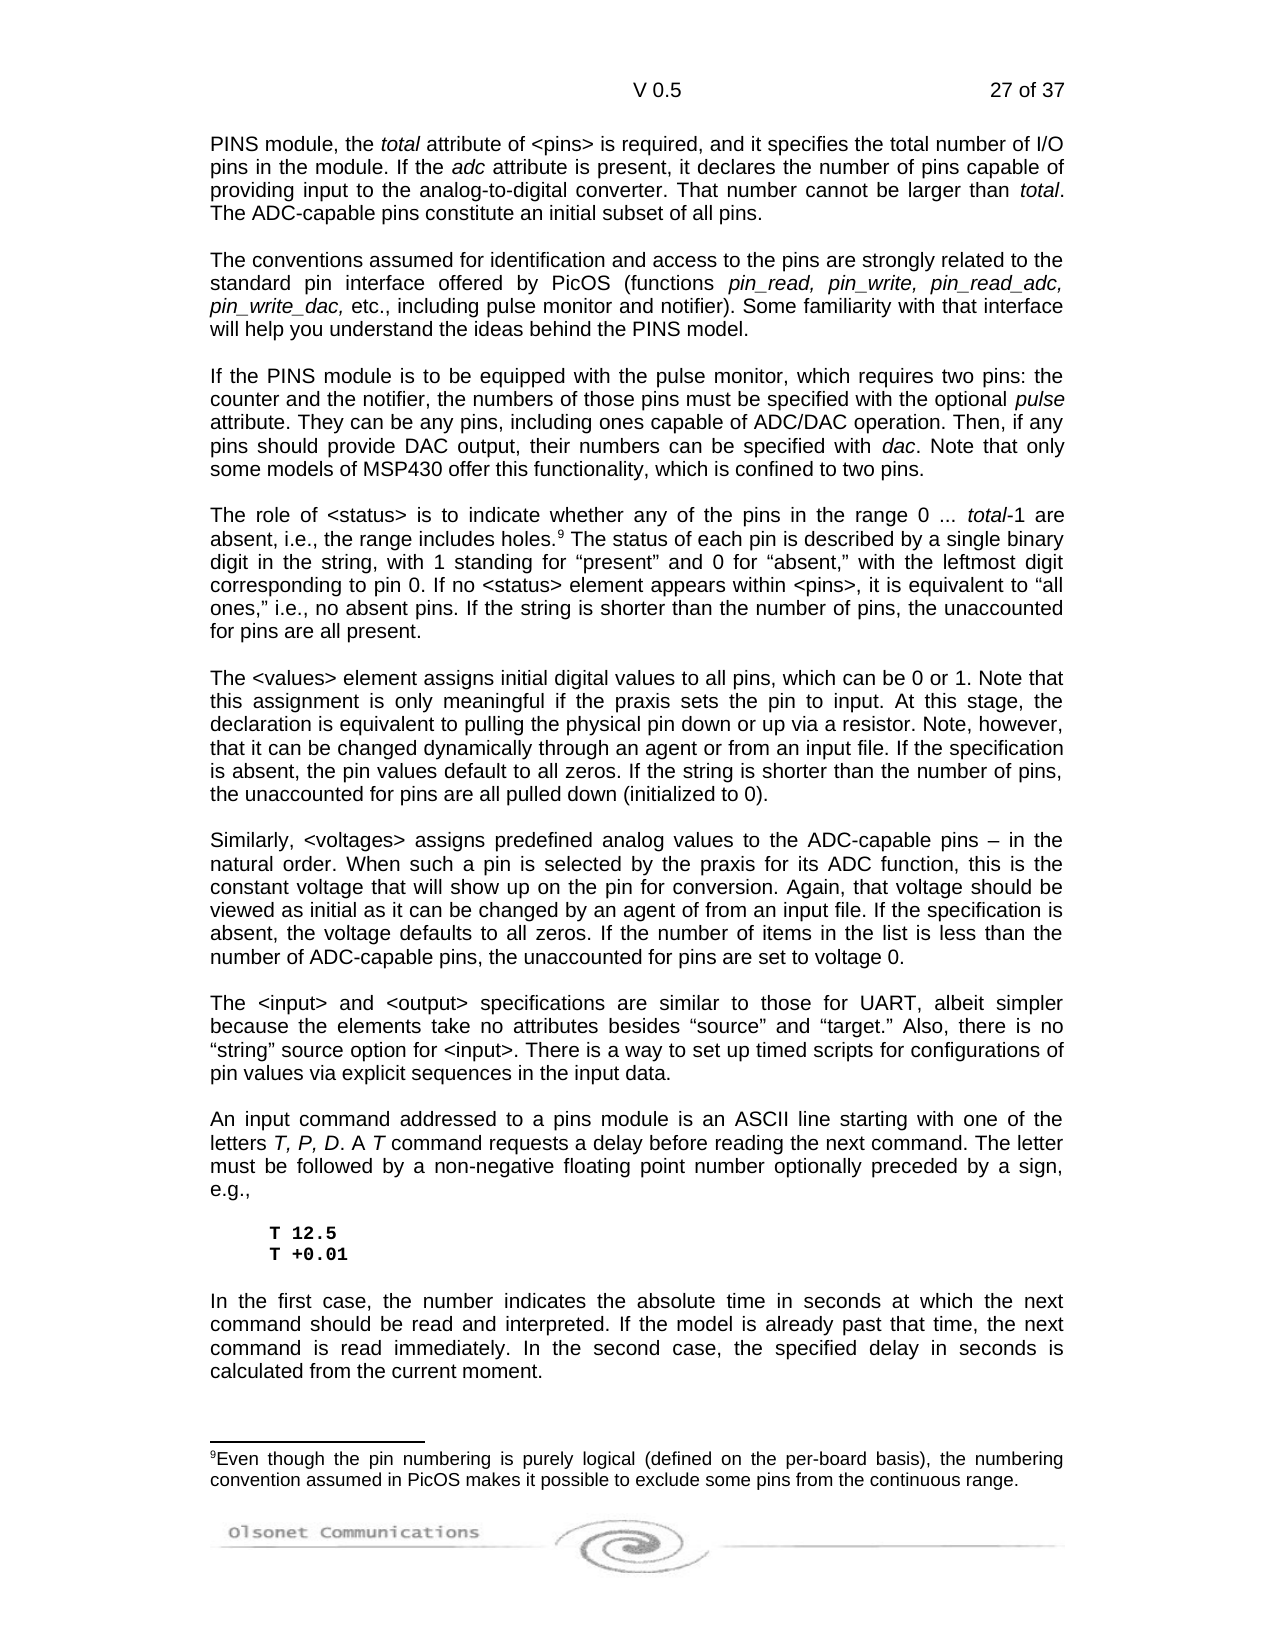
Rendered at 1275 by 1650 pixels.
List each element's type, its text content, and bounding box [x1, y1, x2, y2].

text The role of <status> is to indicate whether any of the pins in the range 0 ... total-1 are absent, i.e., the range includes holes. The status of each pin is described by a single binary digit in the string, with 1 standing for “present” and 0 for “absent,” with the leftmost digit corresponding to pin 0. If no <status> element appears within <pins>, it is equivalent to “all ones,” i.e., no absent pins. If the string is shorter than the number of pins, the unaccounted for pins are all present. [210, 504, 1065, 643]
text T +0.01 [269, 1245, 1065, 1266]
text The conventions assumed for identification and access to the pins are strongly related to the standard pin interface offered by PicOS (functions pin_read, pin_write, pin_read_adc, pin_write_dac, etc., including pulse monitor and notifier). Some familiarity with that interface will help you understand the ideas behind the PINS model. [210, 248, 1065, 341]
text If the PINS module is to be equipped with the pulse monitor, which requires two pins: the counter and the notifier, the numbers of those pins must be specified with the optional pulse attribute. They can be any pins, including ones capable of ADC/DAC operation. Then, if any pins should provide DAC output, their numbers can be specified with dac. Note that only some models of MSP430 offer this functionality, which is confined to two pins. [210, 364, 1065, 481]
text T 12.5 [269, 1224, 1065, 1245]
text The <values> element assigns initial digital values to all pins, which can be 0 or 1. Note that this assignment is only meaningful if the praxis sets the pin to input. At this stage, the declaration is equivalent to pulling the physical pin down or up via a resistor. Note, however, that it can be changed dynamically through an agent or from an input file. If the specification is absent, the pin values default to all zeros. If the string is shorter than the number of pins, the unaccounted for pins are all pulled down (initialized to 0). [210, 666, 1065, 806]
text Similarly, <voltages> assigns predefined analog values to the ADC-capable pins – in the natural order. When such a pin is selected by the praxis for its ADC function, this is the constant voltage that will show up on the pin for conversion. Again, that voltage should be viewed as initial as it can be changed by an agent of from an input file. If the specification is absent, the voltage defaults to all zeros. If the number of items in the list is less than the number of ADC-capable pins, the unaccounted for pins are set to voltage 0. [210, 829, 1065, 968]
picture [210, 1504, 1065, 1596]
text PINS module, the total attribute of <pins> is required, and it specifies the total number of I/O pins in the module. If the adc attribute is present, it declares the number of pins capable of providing input to the analog-to-digital converter. That number cannot be larger than total. The ADC-capable pins constitute an initial subset of all pins. [210, 132, 1065, 225]
text In the first case, the number indicates the absolute time in seconds at which the next command should be read and interpreted. If the model is already past that time, the next command is read immediately. In the second case, the specified delay in seconds is calculated from the current moment. [210, 1290, 1065, 1383]
text The <input> and <output> specifications are similar to those for UART, albeit simpler because the elements take no attributes besides “source” and “target.” Also, there is no “string” source option for <input>. There is a way to set up timed scripts for configurations of pin values via explicit sequences in the input data. [210, 992, 1065, 1084]
text An input command addressed to a pins module is an ASCII line starting with one of the letters T, P, D. A T command requests a delay before reading the next command. The letter must be followed by a non-negative floating point number optionally preceded by a sign, e.g., [210, 1108, 1065, 1201]
text Even though the pin numbering is purely logical (defined on the per-board basis), the numbering convention assumed in PicOS makes it possible to exclude some pins from the continuous range. [210, 1448, 1065, 1490]
